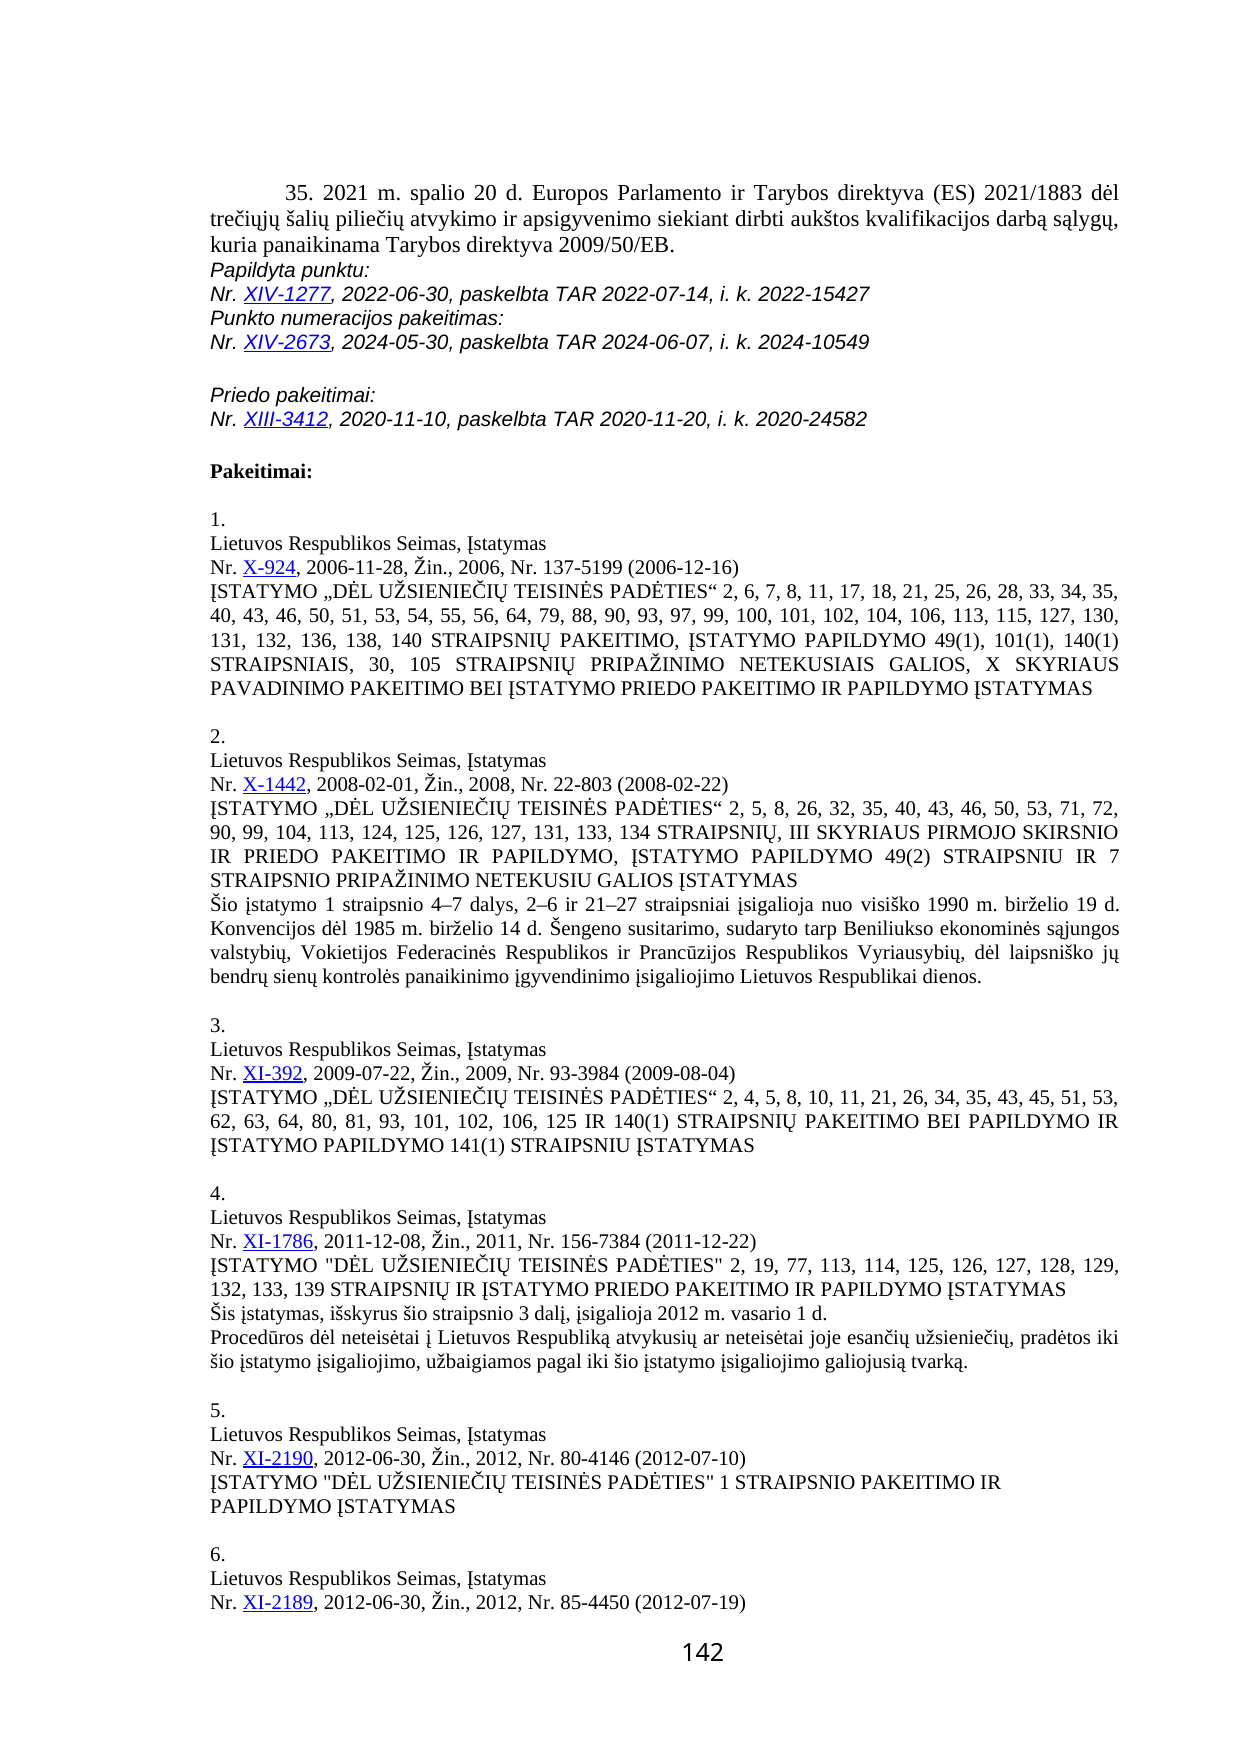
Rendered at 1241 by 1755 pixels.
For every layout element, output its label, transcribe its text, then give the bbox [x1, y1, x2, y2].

text Šio įstatymo 1 straipsnio 4–7 dalys, 2–6 ir 21–27 straipsniai įsigalioja nuo visiško 1990 m. birželio 19 d. Konvencijos dėl 1985 m. birželio 14 d. Šengeno susitarimo, sudaryto tarp Beniliukso ekonominės sąjungos valstybių, Vokietijos Federacinės Respublikos ir Prancūzijos Respublikos Vyriausybių, dėl laipsniško jų bendrų sienų kontrolės panaikinimo įgyvendinimo įsigaliojimo Lietuvos Respublikai dienos. [210, 892, 1120, 988]
text Nr. XI-1786, 2011-12-08, Žin., 2011, Nr. 156-7384 (2011-12-22) [210, 1229, 1120, 1253]
text ĮSTATYMO „DĖL UŽSIENIEČIŲ TEISINĖS PADĖTIES“ 2, 5, 8, 26, 32, 35, 40, 43, 46, 50, 53, 71, 72, 90, 99, 104, 113, 124, 125, 126, 127, 131, 133, 134 STRAIPSNIŲ, III SKYRIAUS PIRMOJO SKIRSNIO IR PRIEDO PAKEITIMO IR PAPILDYMO, ĮSTATYMO PAPILDYMO 49(2) STRAIPSNIU IR 7 STRAIPSNIO PRIPAŽINIMO NETEKUSIU GALIOS ĮSTATYMAS [210, 796, 1120, 892]
text Lietuvos Respublikos Seimas, Įstatymas [210, 1205, 1120, 1229]
text Nr. XI-2189, 2012-06-30, Žin., 2012, Nr. 85-4450 (2012-07-19) [210, 1590, 1120, 1614]
text 6. [210, 1542, 1120, 1566]
text ĮSTATYMO "DĖL UŽSIENIEČIŲ TEISINĖS PADĖTIES" 1 STRAIPSNIO PAKEITIMO IR PAPILDYMO ĮSTATYMAS [210, 1470, 1120, 1518]
text Nr. X-924, 2006-11-28, Žin., 2006, Nr. 137-5199 (2006-12-16) [210, 555, 1120, 579]
text Nr. XI-2190, 2012-06-30, Žin., 2012, Nr. 80-4146 (2012-07-10) [210, 1446, 1120, 1470]
text 1. [210, 507, 1120, 531]
text Lietuvos Respublikos Seimas, Įstatymas [210, 1566, 1120, 1590]
text 2. [210, 724, 1120, 748]
text Lietuvos Respublikos Seimas, Įstatymas [210, 531, 1120, 555]
text 3. [210, 1012, 1120, 1037]
text Punkto numeracijos pakeitimas: [210, 306, 1120, 330]
text Nr. XI-392, 2009-07-22, Žin., 2009, Nr. 93-3984 (2009-08-04) [210, 1061, 1120, 1085]
text Lietuvos Respublikos Seimas, Įstatymas [210, 1037, 1120, 1061]
text Nr. XIII-3412, 2020-11-10, paskelbta TAR 2020-11-20, i. k. 2020-24582 [210, 406, 1120, 430]
text ĮSTATYMO „DĖL UŽSIENIEČIŲ TEISINĖS PADĖTIES“ 2, 6, 7, 8, 11, 17, 18, 21, 25, 26, 28, 33, 34, 35, 40, 43, 46, 50, 51, 53, 54, 55, 56, 64, 79, 88, 90, 93, 97, 99, 100, 101, 102, 104, 106, 113, 115, 127, 130, 131, 132, 136, 138, 140 STRAIPSNIŲ PAKEITIMO, ĮSTATYMO PAPILDYMO 49(1), 101(1), 140(1) STRAIPSNIAIS, 30, 105 STRAIPSNIŲ PRIPAŽINIMO NETEKUSIAIS GALIOS, X SKYRIAUS PAVADINIMO PAKEITIMO BEI ĮSTATYMO PRIEDO PAKEITIMO IR PAPILDYMO ĮSTATYMAS [210, 579, 1120, 700]
text Pakeitimai: [210, 459, 1120, 483]
text ĮSTATYMO „DĖL UŽSIENIEČIŲ TEISINĖS PADĖTIES“ 2, 4, 5, 8, 10, 11, 21, 26, 34, 35, 43, 45, 51, 53, 62, 63, 64, 80, 81, 93, 101, 102, 106, 125 IR 140(1) STRAIPSNIŲ PAKEITIMO BEI PAPILDYMO IR ĮSTATYMO PAPILDYMO 141(1) STRAIPSNIU ĮSTATYMAS [210, 1085, 1120, 1157]
text Lietuvos Respublikos Seimas, Įstatymas [210, 748, 1120, 772]
text Lietuvos Respublikos Seimas, Įstatymas [210, 1422, 1120, 1446]
text 4. [210, 1181, 1120, 1205]
text Priedo pakeitimai: [210, 382, 1120, 406]
text Šis įstatymas, išskyrus šio straipsnio 3 dalį, įsigalioja 2012 m. vasario 1 d. [210, 1301, 1120, 1325]
text 35. 2021 m. spalio 20 d. Europos Parlamento ir Tarybos direktyva (ES) 2021/1883 dėl trečiųjų šalių piliečių atvykimo ir apsigyvenimo siekiant dirbti aukštos kvalifikacijos darbą sąlygų, kuria panaikinama Tarybos direktyva 2009/50/EB. [210, 179, 1120, 258]
text Nr. XIV-1277, 2022-06-30, paskelbta TAR 2022-07-14, i. k. 2022-15427 [210, 282, 1120, 306]
text ĮSTATYMO "DĖL UŽSIENIEČIŲ TEISINĖS PADĖTIES" 2, 19, 77, 113, 114, 125, 126, 127, 128, 129, 132, 133, 139 STRAIPSNIŲ IR ĮSTATYMO PRIEDO PAKEITIMO IR PAPILDYMO ĮSTATYMAS [210, 1253, 1120, 1301]
text Papildyta punktu: [210, 258, 1120, 282]
text Nr. XIV-2673, 2024-05-30, paskelbta TAR 2024-06-07, i. k. 2024-10549 [210, 330, 1120, 354]
text Procedūros dėl neteisėtai į Lietuvos Respubliką atvykusių ar neteisėtai joje esančių užsieniečių, pradėtos iki šio įstatymo įsigaliojimo, užbaigiamos pagal iki šio įstatymo įsigaliojimo galiojusią tvarką. [210, 1325, 1120, 1373]
text Nr. X-1442, 2008-02-01, Žin., 2008, Nr. 22-803 (2008-02-22) [210, 772, 1120, 796]
text 5. [210, 1397, 1120, 1422]
